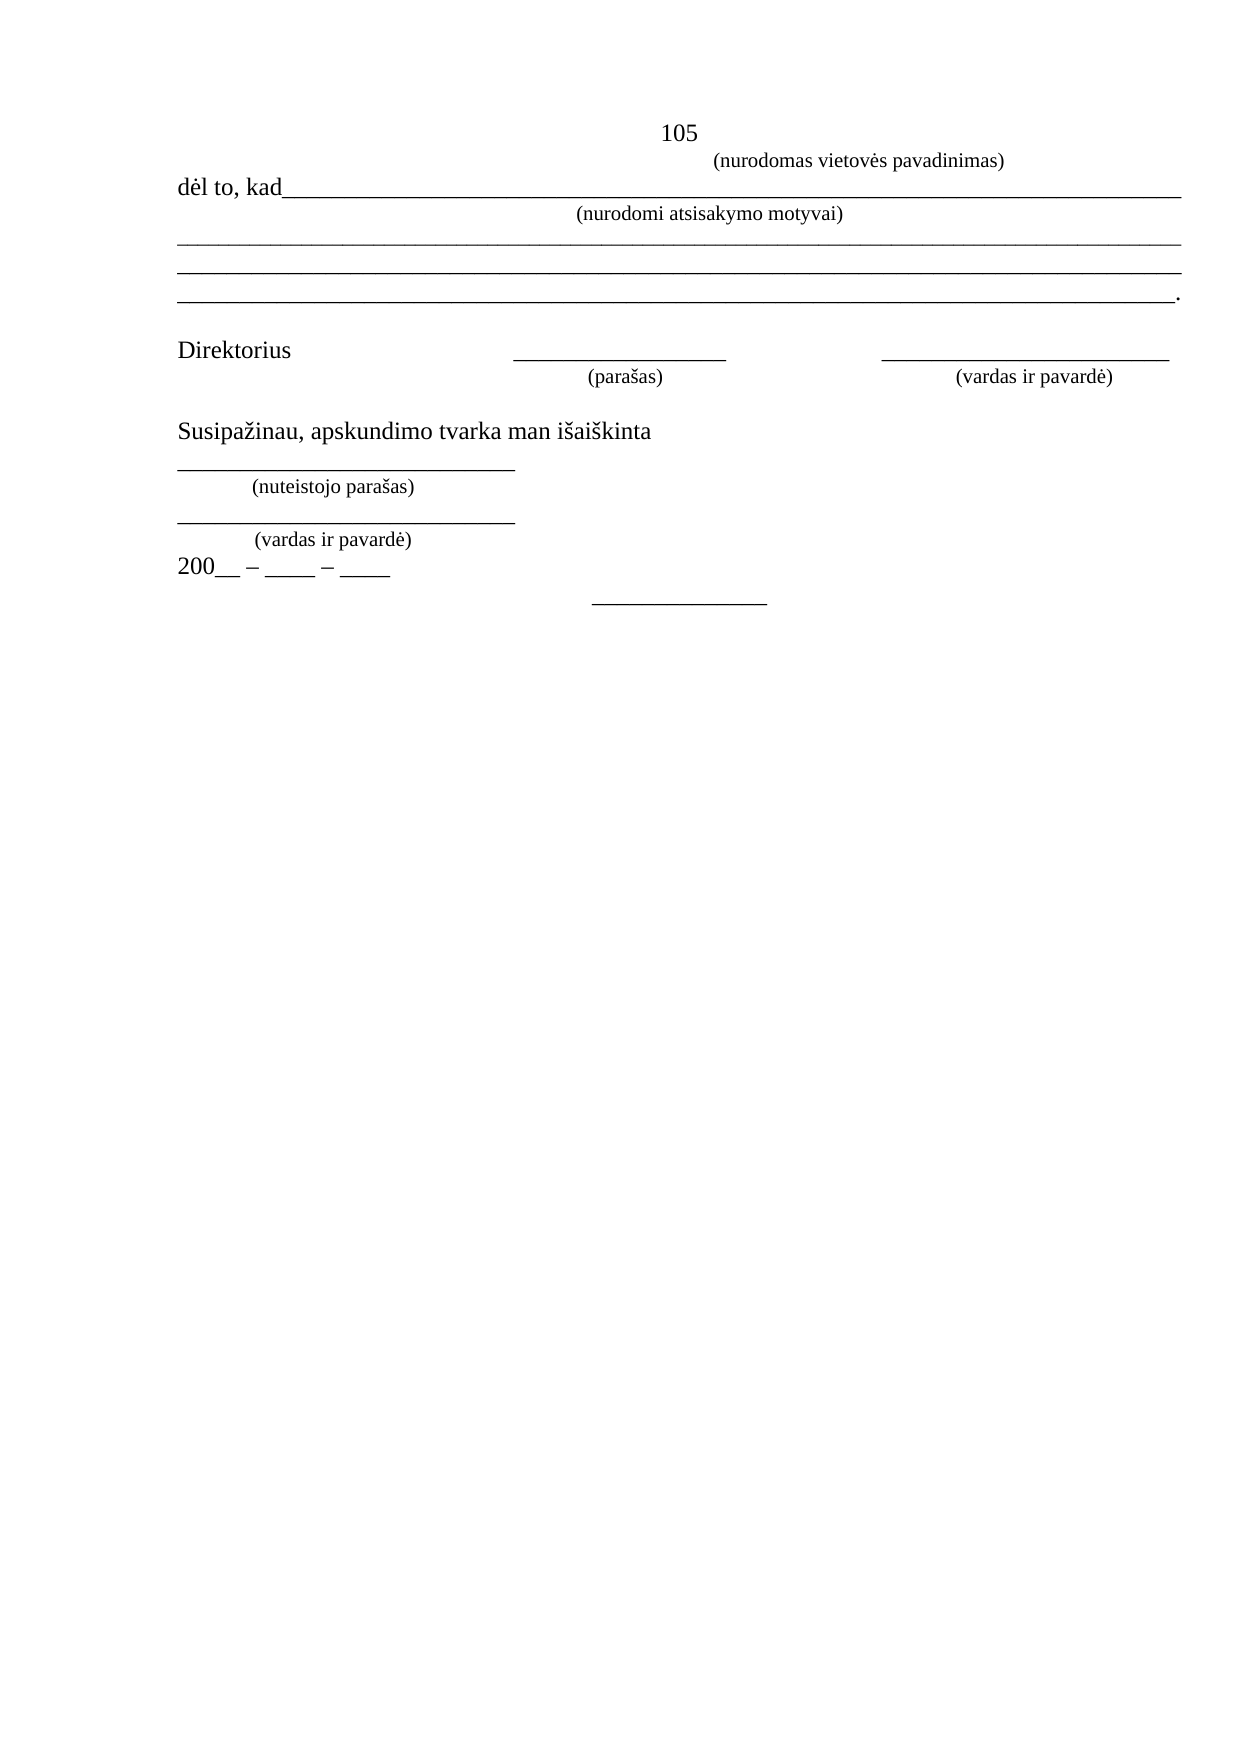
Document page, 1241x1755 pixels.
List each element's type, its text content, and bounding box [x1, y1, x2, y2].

text ___________________________ [177, 445, 1181, 474]
text 200__ – ____ – ____ [177, 551, 1181, 579]
text (parašas) (vardas ir pavardė) [177, 363, 1181, 388]
text dėl to, kad [177, 172, 1181, 200]
text (nurodomi atsisakymo motyvai) [177, 200, 1181, 224]
text Susipažinau, apskundimo tvarka man išaiškinta [177, 416, 1181, 445]
text (vardas ir pavardė) [177, 527, 1181, 551]
text Direktorius _________________ _______________________ [177, 335, 1181, 363]
text (nurodomas vietovės pavadinimas) [177, 148, 1181, 172]
text . [177, 277, 1181, 306]
text ______________ [177, 579, 1181, 608]
text ___________________________ [177, 498, 1181, 527]
text (nuteistojo parašas) [177, 474, 1181, 498]
